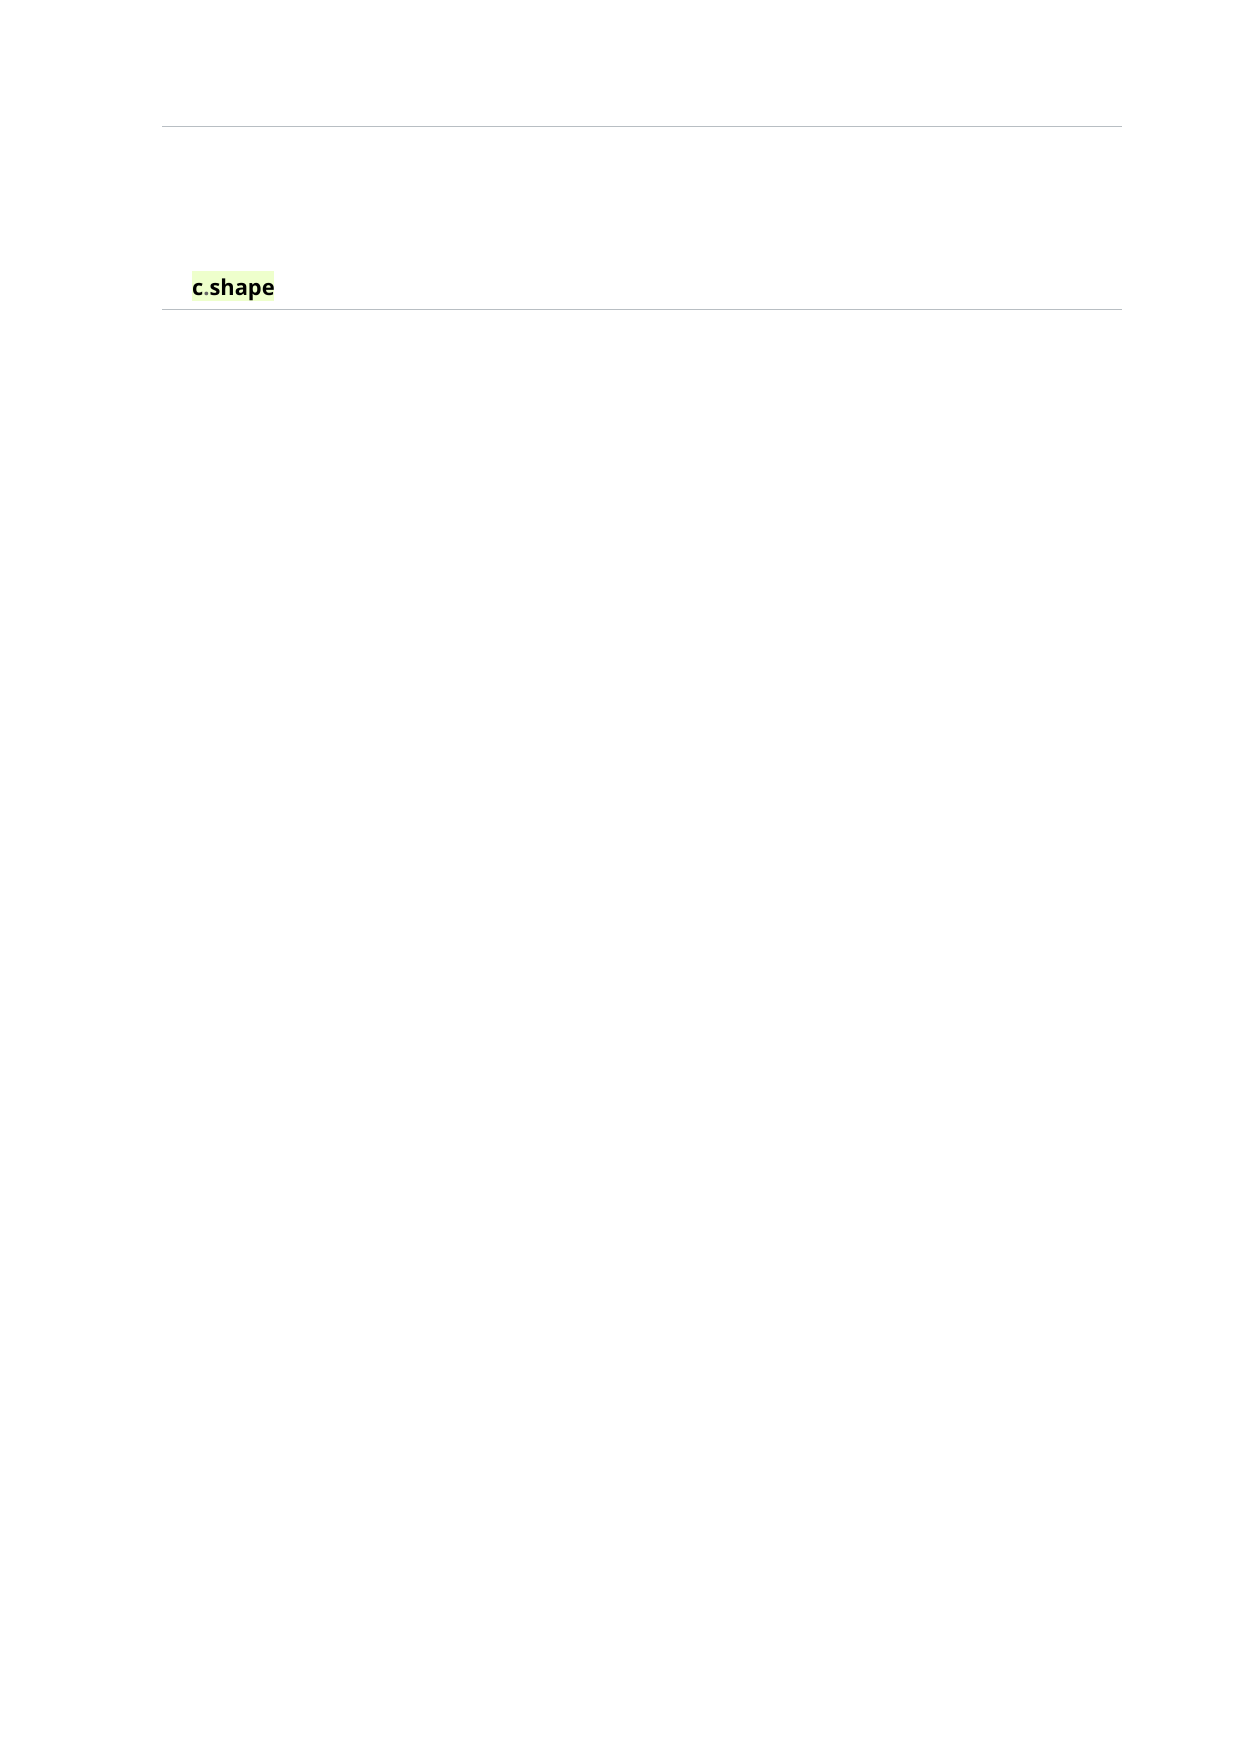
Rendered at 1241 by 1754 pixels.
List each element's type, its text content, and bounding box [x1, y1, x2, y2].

list c.shape [162, 263, 1122, 309]
